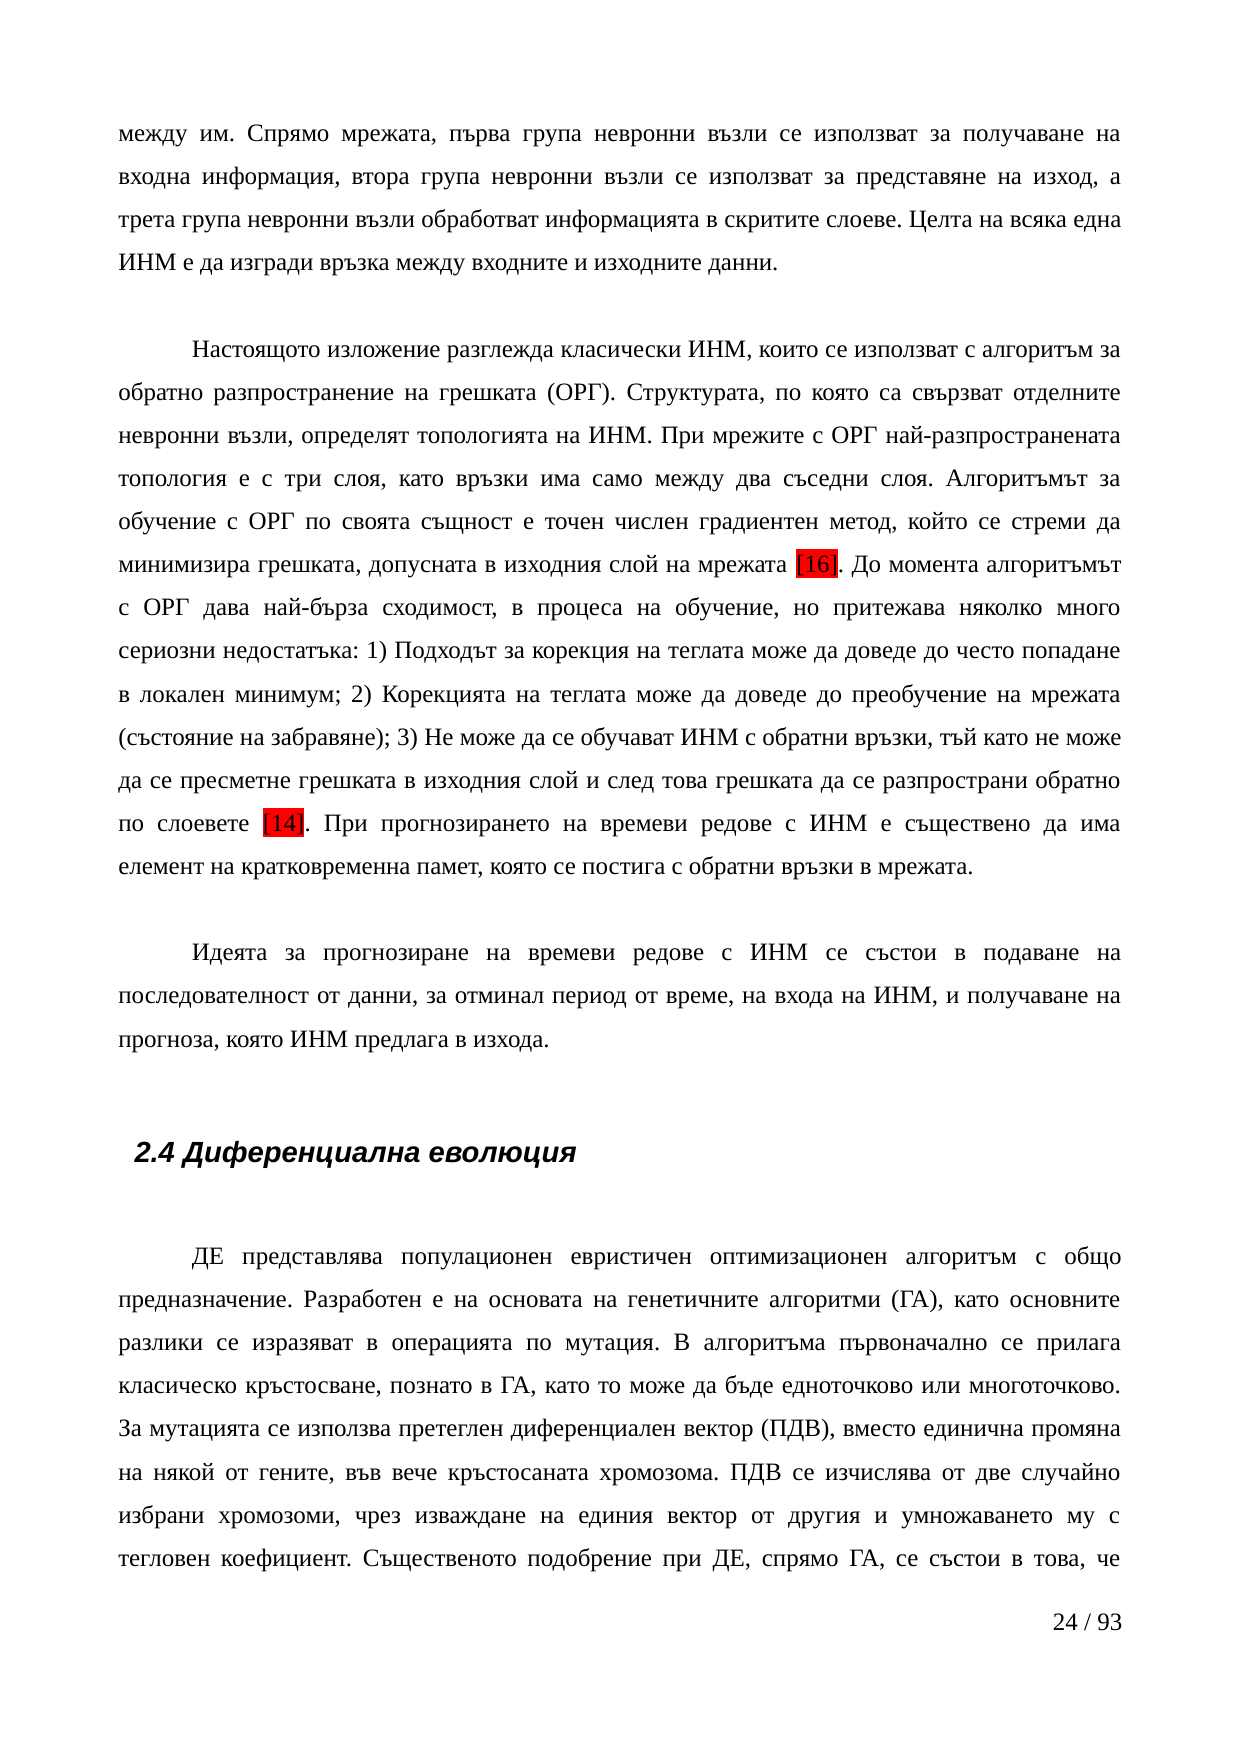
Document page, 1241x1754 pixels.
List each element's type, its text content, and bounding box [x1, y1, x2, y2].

text Настоящото изложение разглежда класически ИНМ, които се използват с алгоритъм за обратно разпространение на грешката (ОРГ). Структурата, по която са свързват отделните невронни възли, определят топологията на ИНМ. При мрежите с ОРГ най-разпространената топология е с три слоя, като връзки има само между два съседни слоя. Алгоритъмът за обучение с ОРГ по своята същност е точен числен градиентен метод, който се стреми да минимизира грешката, допусната в изходния слой на мрежата [16]. До момента алгоритъмът с ОРГ дава най-бърза сходимост, в процеса на обучение, но притежава няколко много сериозни недостатъка: 1) Подходът за корекция на теглата може да доведе до често попадане в локален минимум; 2) Корекцията на теглата може да доведе до преобучение на мрежата (състояние на забравяне); 3) Не може да се обучават ИНМ с обратни връзки, тъй като не може да се пресметне грешката в изходния слой и след това грешката да се разпространи обратно по слоевете [14]. При прогнозирането на времеви редове с ИНМ е съществено да има елемент на кратковременна памет, която се постига с обратни връзки в мрежата. [118, 334, 1122, 880]
text между им. Спрямо мрежата, първа група невронни възли се използват за получаване на входна информация, втора група невронни възли се използват за представяне на изход, а трета група невронни възли обработват информацията в скритите слоеве. Целта на всяка една ИНМ е да изгради връзка между входните и изходните данни. [118, 118, 1122, 276]
text Идеята за прогнозиране на времеви редове с ИНМ се състои в подаване на последователност от данни, за отминал период от време, на входа на ИНМ, и получаване на прогноза, която ИНМ предлага в изхода. [118, 937, 1122, 1052]
text ДЕ представлява популационен евристичен оптимизационен алгоритъм с общо предназначение. Разработен е на основата на генетичните алгоритми (ГА), като основните разлики се изразяват в операцията по мутация. В алгоритъма първоначално се прилага класическо кръстосване, познато в ГА, като то може да бъде едноточково или многоточково. За мутацията се използва претеглен диференциален вектор (ПДВ), вместо единична промяна на някой от гените, във вече кръстосаната хромозома. ПДВ се изчислява от две случайно избрани хромозоми, чрез изваждане на единия вектор от другия и умножаването му с тегловен коефициент. Същественото подобрение при ДЕ, спрямо ГА, се състои в това, че [118, 1241, 1122, 1572]
subtitle 2.4 Диференциална еволюция [118, 1135, 1122, 1168]
